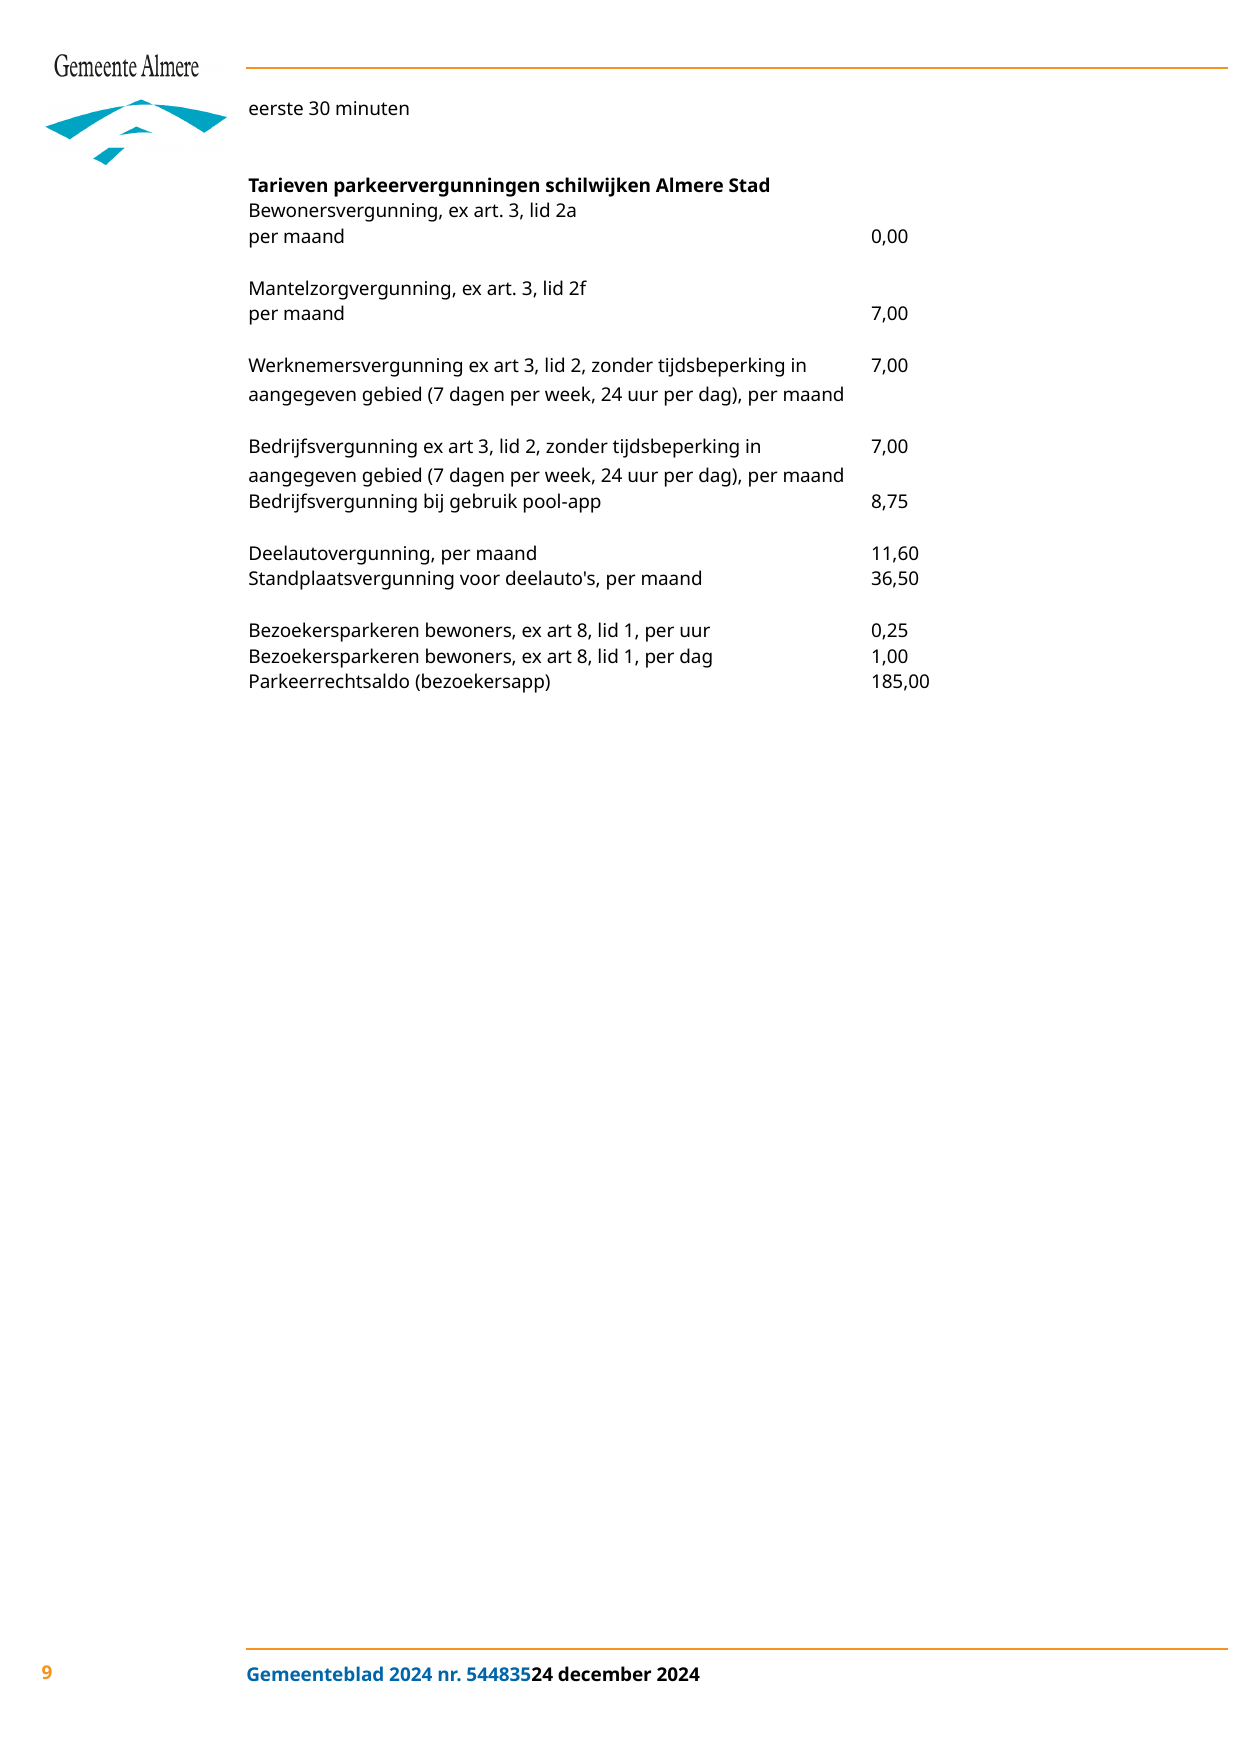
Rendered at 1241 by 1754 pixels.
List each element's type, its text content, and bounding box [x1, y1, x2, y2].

table_cell Werknemersvergunning ex art 3, lid 2, zonder tijdsbeperking in aangegeven gebied (7 dagen per week, 24 uur per dag), per maand [248, 352, 871, 407]
table_cell Deelautovergunning, per maand [248, 540, 871, 566]
table_cell 7,00 [871, 352, 1152, 407]
table_cell Bewonersvergunning, ex art. 3, lid 2a [248, 198, 871, 223]
picture [41, 47, 231, 172]
table_cell Bedrijfsvergunning bij gebruik pool-app [248, 489, 871, 514]
table_cell [871, 172, 1152, 198]
table_cell 7,00 [871, 433, 1152, 488]
table_cell Tarieven parkeervergunningen schilwijken Almere Stad [248, 172, 871, 198]
table_cell Bedrijfsvergunning ex art 3, lid 2, zonder tijdsbeperking in aangegeven gebied (7 dagen per week, 24 uur per dag), per maand [248, 433, 871, 488]
table_cell 7,00 [871, 301, 1152, 326]
table_cell [248, 408, 871, 433]
table_cell [871, 249, 1152, 275]
table_cell [871, 95, 1152, 121]
table_cell Mantelzorgvergunning, ex art. 3, lid 2f [248, 275, 871, 301]
table_cell Bezoekersparkeren bewoners, ex art 8, lid 1, per dag [248, 643, 871, 668]
table_cell per maand [248, 301, 871, 326]
table_cell 1,00 [871, 643, 1152, 668]
table_cell eerste 30 minuten [248, 95, 871, 121]
table_cell [248, 249, 871, 275]
table_cell [248, 121, 871, 146]
table_cell [871, 198, 1152, 223]
table_cell [871, 408, 1152, 433]
table_cell 8,75 [871, 489, 1152, 514]
table_cell 0,25 [871, 617, 1152, 643]
table_cell 185,00 [871, 669, 1152, 694]
table_cell per maand [248, 224, 871, 249]
table_cell [871, 591, 1152, 617]
table_cell [871, 146, 1152, 172]
table_cell 36,50 [871, 566, 1152, 591]
table_cell [248, 146, 871, 172]
table_cell Bezoekersparkeren bewoners, ex art 8, lid 1, per uur [248, 617, 871, 643]
table_cell [871, 275, 1152, 301]
table_cell 11,60 [871, 540, 1152, 566]
table_cell 0,00 [871, 224, 1152, 249]
table_cell [248, 514, 871, 540]
table_cell [871, 514, 1152, 540]
table_cell [248, 591, 871, 617]
table_cell Standplaatsvergunning voor deelauto's, per maand [248, 566, 871, 591]
table_cell Parkeerrechtsaldo (bezoekersapp) [248, 669, 871, 694]
table_cell [248, 326, 871, 352]
table_cell [871, 326, 1152, 352]
table_cell [871, 121, 1152, 146]
